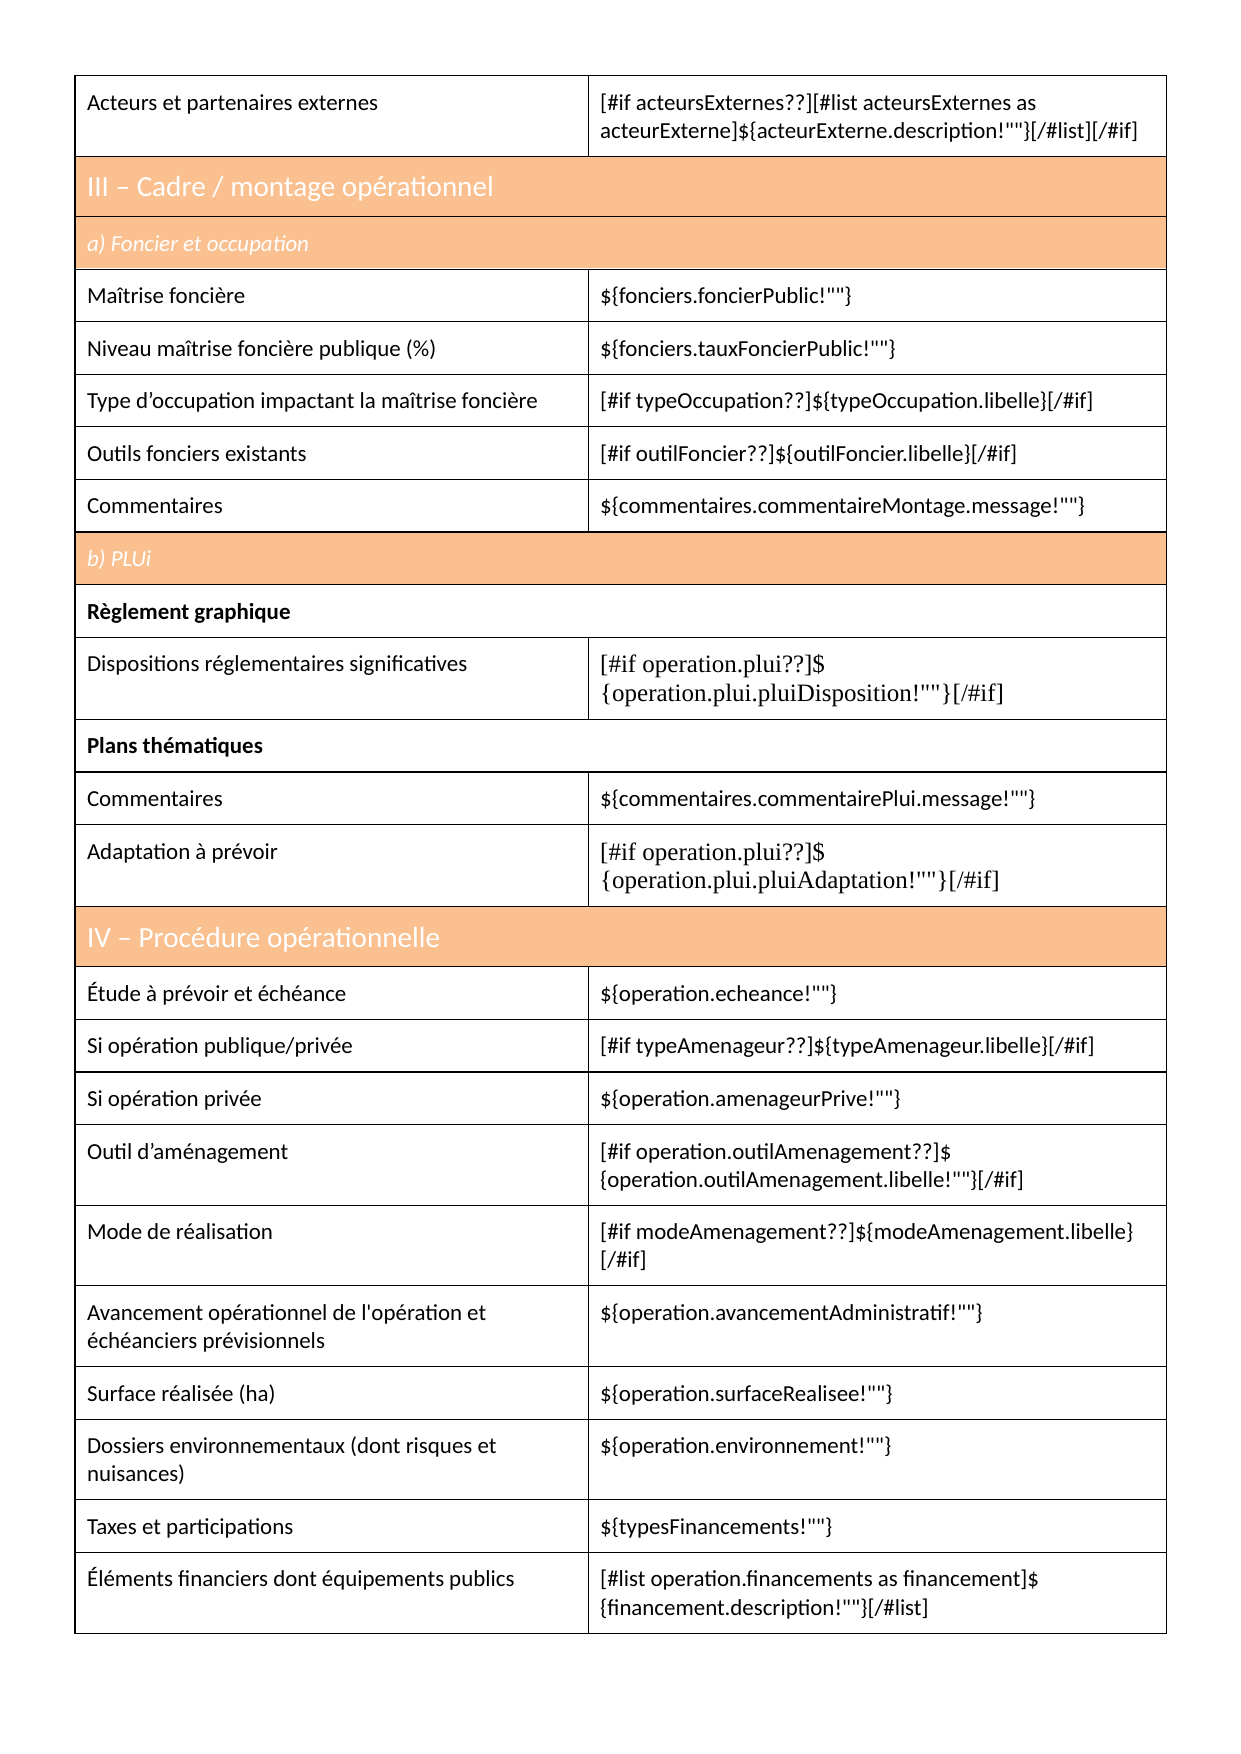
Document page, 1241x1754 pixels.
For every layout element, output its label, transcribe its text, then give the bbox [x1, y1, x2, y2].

table_cell b) PLUi [76, 533, 1166, 584]
table_cell ${operation.surfaceRealisee!""} [589, 1367, 1166, 1418]
table_cell Adaptation à prévoir [76, 825, 588, 906]
table_cell Outil d’aménagement [76, 1125, 588, 1205]
table_cell Dossiers environnementaux (dont risques et nuisances) [76, 1420, 588, 1499]
table_cell Étude à prévoir et échéance [76, 967, 588, 1019]
table_cell Règlement graphique [76, 585, 1166, 637]
table_cell Niveau maîtrise foncière publique (%) [76, 322, 588, 374]
table_cell Type d’occupation impactant la maîtrise foncière [76, 375, 588, 426]
table_cell Si opération privée [76, 1073, 588, 1124]
table_cell IV – Procédure opérationnelle [76, 907, 1166, 966]
table_cell ${operation.amenageurPrive!""} [589, 1073, 1166, 1124]
table_cell [#if typeAmenageur??]${typeAmenageur.libelle}[/#if] [589, 1020, 1166, 1071]
table_cell ${operation.environnement!""} [589, 1420, 1166, 1499]
table_cell [#if typeOccupation??]${typeOccupation.libelle}[/#if] [589, 375, 1166, 426]
table_cell Éléments financiers dont équipements publics [76, 1553, 588, 1632]
table_cell Avancement opérationnel de l'opération et échéanciers prévisionnels [76, 1286, 588, 1366]
table_cell [#if operation.plui??]${operation.plui.pluiAdaptation!""}[/#if] [589, 825, 1166, 906]
table_cell Acteurs et partenaires externes [76, 76, 588, 156]
table_cell Outils fonciers existants [76, 427, 588, 479]
table_cell ${operation.echeance!""} [589, 967, 1166, 1019]
table_cell III – Cadre / montage opérationnel [76, 157, 1166, 216]
table_cell ${typesFinancements!""} [589, 1500, 1166, 1552]
table_cell Taxes et participations [76, 1500, 588, 1552]
table_cell [#if operation.outilAmenagement??]${operation.outilAmenagement.libelle!""}[/#if] [589, 1125, 1166, 1205]
table_cell [#list operation.financements as financement]${financement.description!""}[/#list] [589, 1553, 1166, 1632]
table_cell ${operation.avancementAdministratif!""} [589, 1286, 1166, 1366]
table_cell Commentaires [76, 480, 588, 531]
table_cell ${commentaires.commentaireMontage.message!""} [589, 480, 1166, 531]
table_cell [#if acteursExternes??][#list acteursExternes as acteurExterne]${acteurExterne.description!""}[/#list][/#if] [589, 76, 1166, 156]
table_cell Maîtrise foncière [76, 270, 588, 321]
table_cell ${fonciers.foncierPublic!""} [589, 270, 1166, 321]
table_cell Commentaires [76, 773, 588, 824]
table_cell Plans thématiques [76, 720, 1166, 771]
table_cell ${fonciers.tauxFoncierPublic!""} [589, 322, 1166, 374]
table_cell Mode de réalisation [76, 1206, 588, 1285]
table_cell a) Foncier et occupation [76, 217, 1166, 268]
table_cell Si opération publique/privée [76, 1020, 588, 1071]
table_cell [#if operation.plui??]${operation.plui.pluiDisposition!""}[/#if] [589, 638, 1166, 719]
table_cell [#if outilFoncier??]${outilFoncier.libelle}[/#if] [589, 427, 1166, 479]
table_cell [#if modeAmenagement??]${modeAmenagement.libelle}[/#if] [589, 1206, 1166, 1285]
table_cell ${commentaires.commentairePlui.message!""} [589, 773, 1166, 824]
table_cell Surface réalisée (ha) [76, 1367, 588, 1418]
table_cell Dispositions réglementaires significatives [76, 638, 588, 719]
